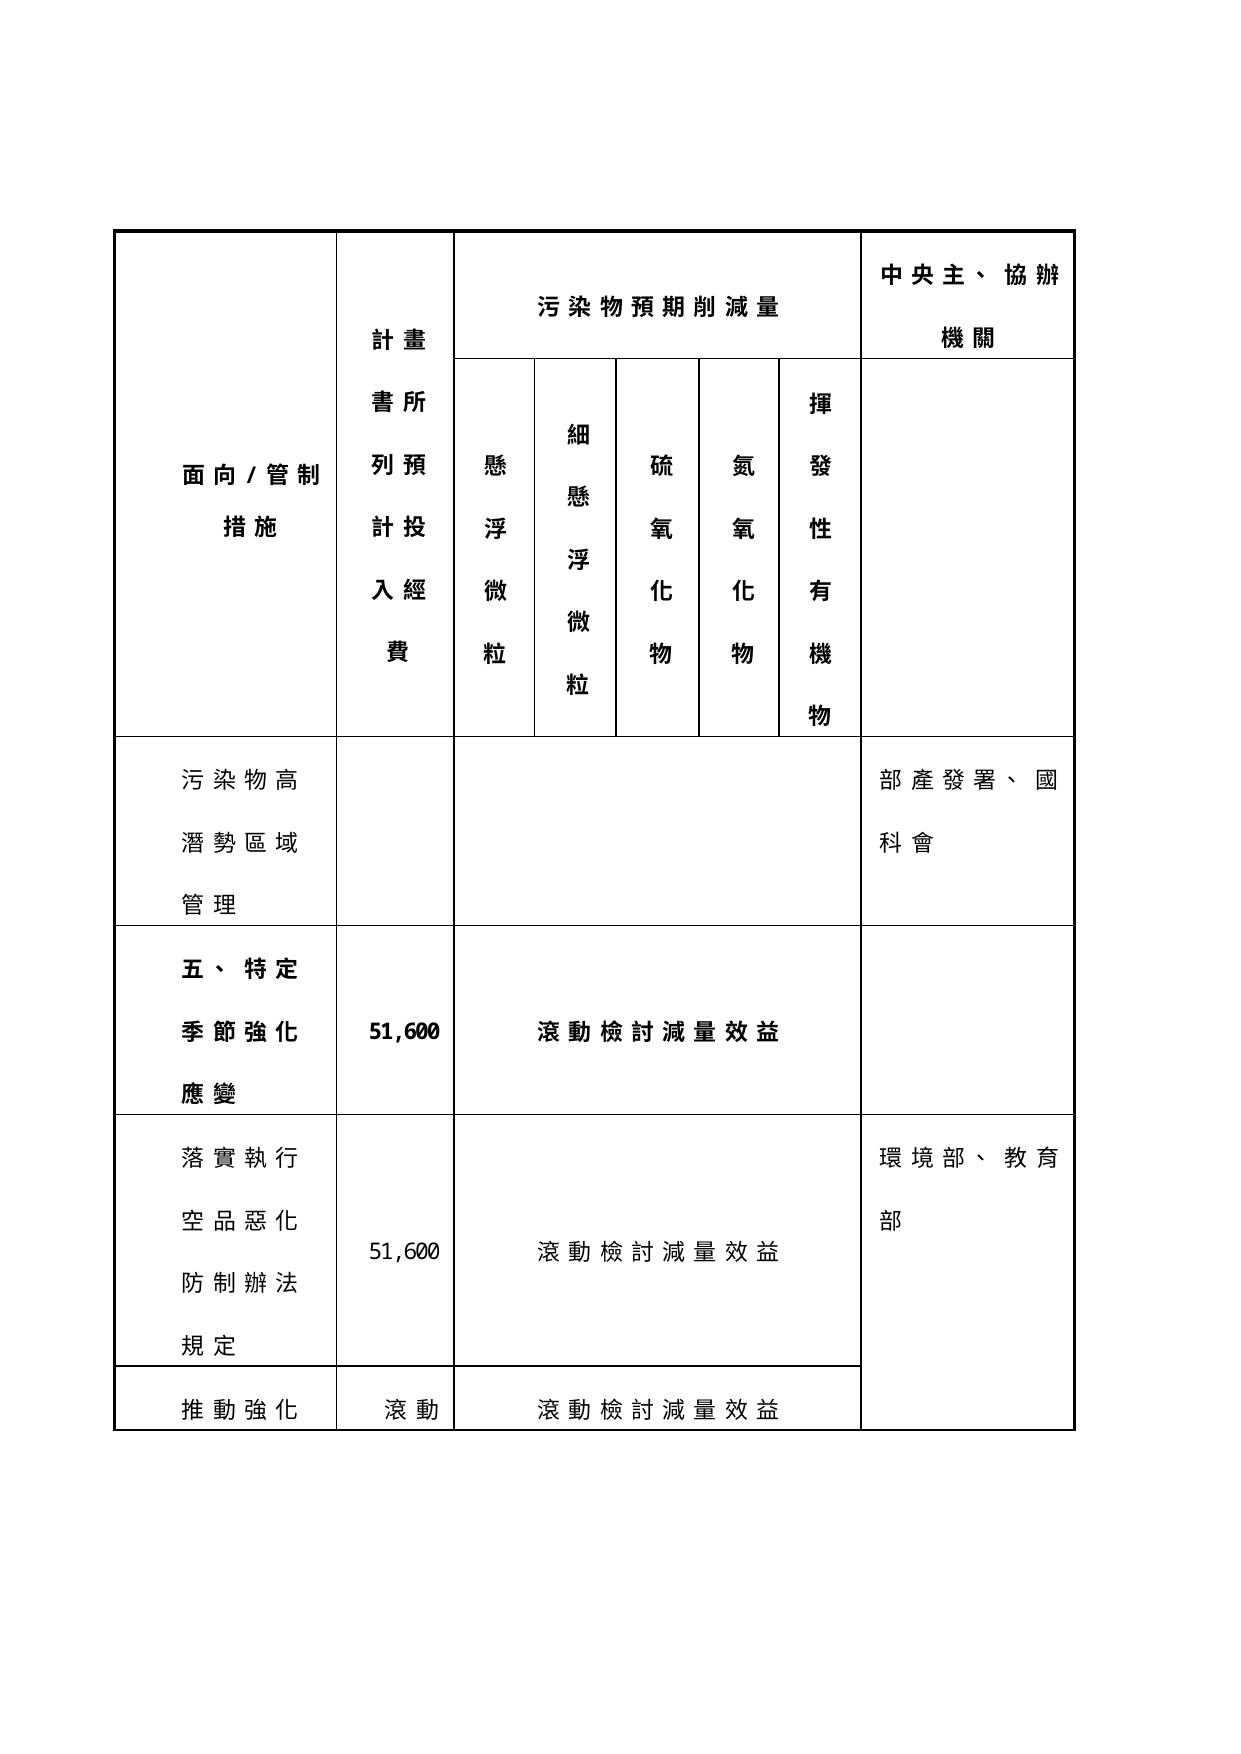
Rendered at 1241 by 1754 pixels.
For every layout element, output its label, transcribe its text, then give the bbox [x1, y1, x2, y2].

table_cell 氮氧化物 [700, 359, 778, 736]
table_header 中央主、協辦機關 [862, 233, 1073, 357]
table_header 計畫書所列預計投入經費 [337, 233, 453, 736]
table_cell 污染物高潛勢區域管理 [116, 737, 336, 924]
table_cell 滾動檢討減量效益 [455, 1115, 860, 1365]
table_cell 硫氧化物 [617, 359, 698, 736]
table_cell [862, 926, 1073, 1114]
table_cell 懸浮微粒 [455, 359, 534, 736]
table_cell 部產發署、國科會 [862, 737, 1073, 924]
table_cell 推動強化 [116, 1367, 336, 1429]
table_cell [455, 737, 860, 924]
table_cell 五、特定季節強化應變 [116, 926, 336, 1114]
table_cell 51,600 [337, 1115, 453, 1365]
table_cell 51,600 [337, 926, 453, 1114]
table_cell [862, 359, 1073, 736]
table_cell 環境部、教育部 [862, 1115, 1073, 1429]
table_header 面向/管制措施 [116, 233, 336, 736]
table_cell [337, 737, 453, 924]
table_cell 落實執行空品惡化防制辦法規定 [116, 1115, 336, 1365]
table_cell 滾動檢討減量效益 [455, 926, 860, 1114]
table_cell 揮發性有機物 [780, 359, 860, 736]
table_cell 細懸浮微粒 [535, 359, 615, 736]
table_cell 滾動檢討減量效益 [455, 1367, 860, 1429]
table_header 污染物預期削減量 [455, 233, 860, 357]
table_cell 滾動 [337, 1367, 453, 1429]
